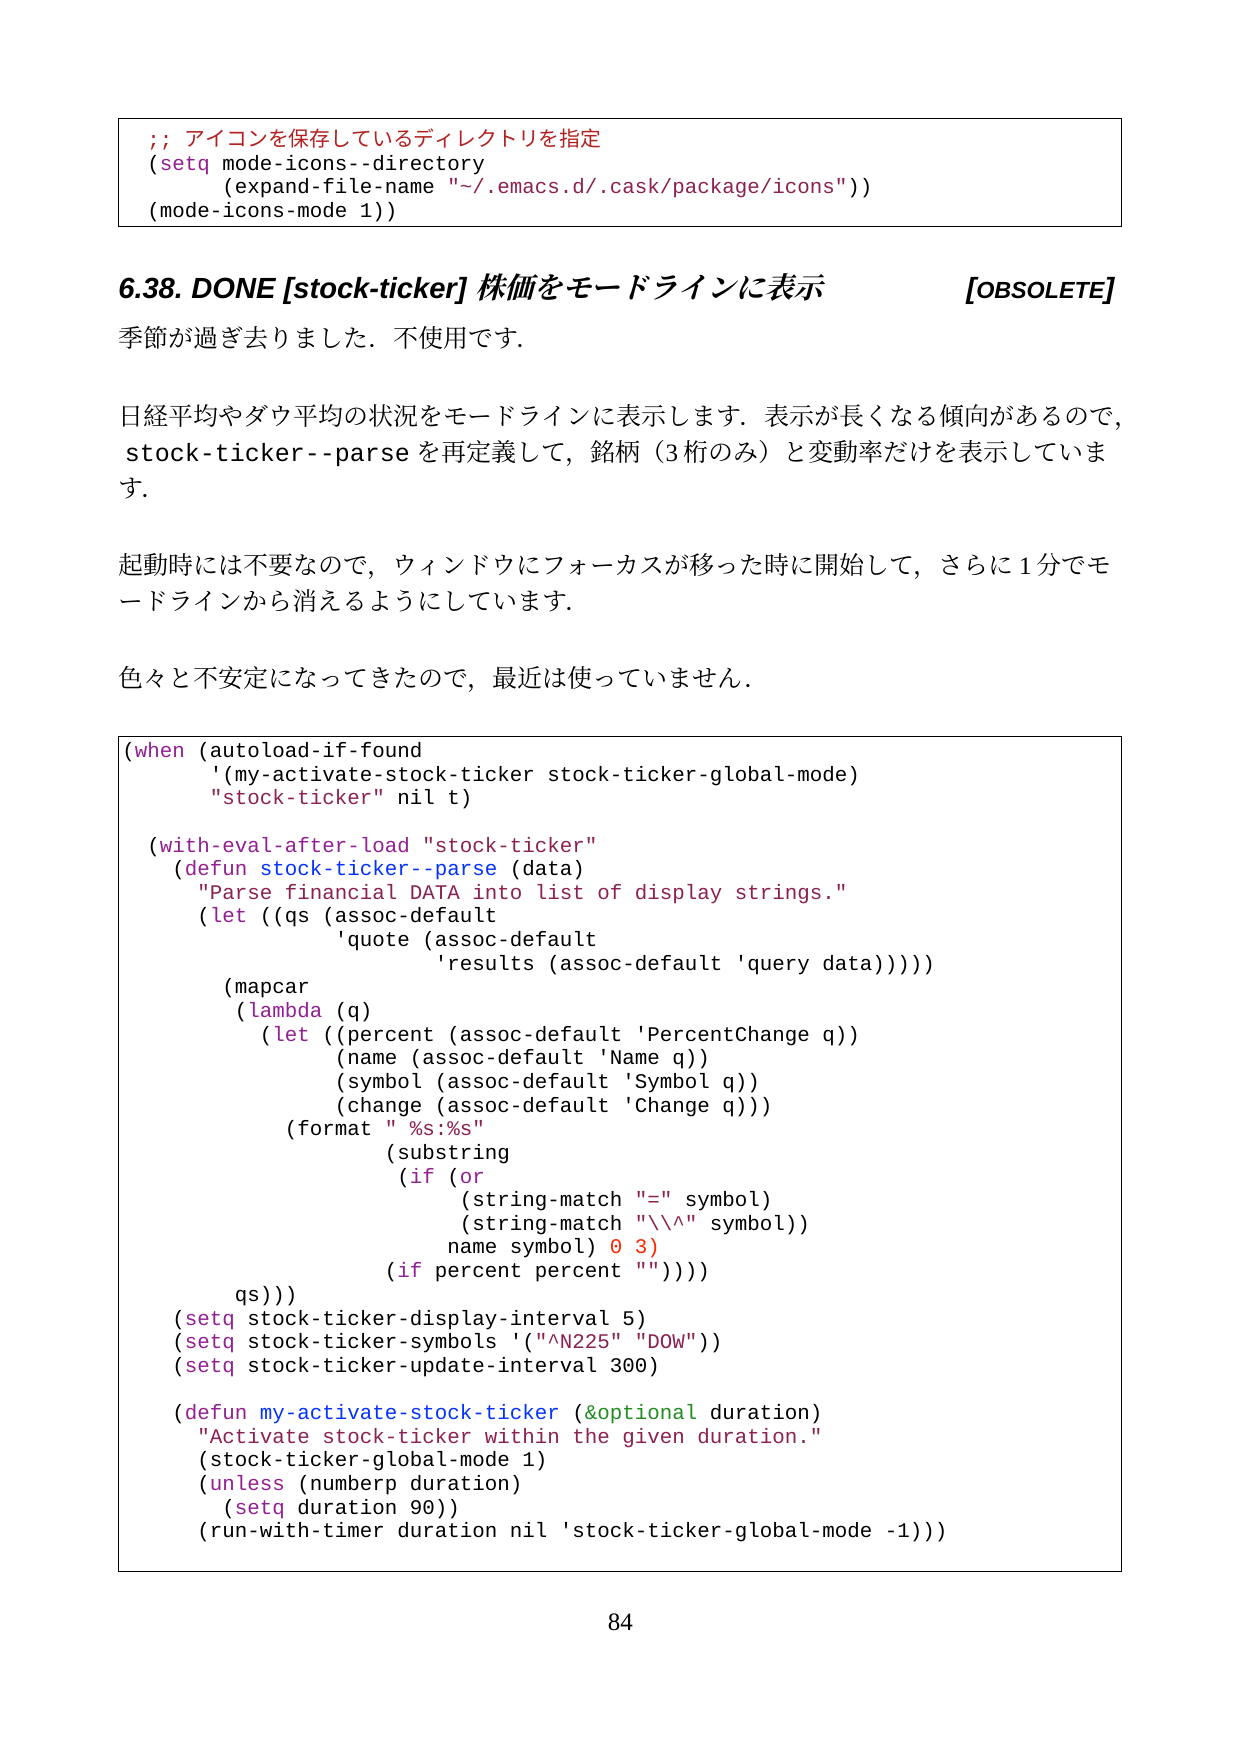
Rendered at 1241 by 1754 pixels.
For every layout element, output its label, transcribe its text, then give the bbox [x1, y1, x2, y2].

text 季節が過ぎ去りました．不使用です． [118, 319, 1122, 384]
text 色々と不安定になってきたので，最近は使っていません． [118, 659, 1122, 723]
text 'results (assoc-default 'query data))))) [119, 949, 1121, 972]
text (mode-icons-mode 1)) [119, 196, 1121, 226]
text (with-eval-after-load "stock-ticker" [119, 831, 1121, 854]
text "Parse financial DATA into list of display strings." [119, 878, 1121, 902]
text (if (or [119, 1162, 1121, 1185]
text (name (assoc-default 'Name q)) [119, 1043, 1121, 1067]
text (setq stock-ticker-symbols '("^N225" "DOW")) [119, 1327, 1121, 1351]
text qs))) [119, 1280, 1121, 1303]
text (expand-file-name "~/.emacs.d/.cask/package/icons")) [119, 172, 1121, 196]
text (setq duration 90)) [119, 1493, 1121, 1516]
text '(my-activate-stock-ticker stock-ticker-global-mode) [119, 760, 1121, 783]
text (format " %s:%s" [119, 1114, 1121, 1138]
text (if percent percent "")))) [119, 1256, 1121, 1280]
text (when (autoload-if-found [119, 737, 1121, 760]
text (defun stock-ticker--parse (data) [119, 854, 1121, 878]
text (lambda (q) [119, 996, 1121, 1020]
text (setq stock-ticker-display-interval 5) [119, 1303, 1121, 1327]
text (setq mode-icons--directory [119, 148, 1121, 172]
text (symbol (assoc-default 'Symbol q)) [119, 1067, 1121, 1091]
text (defun my-activate-stock-ticker (&optional duration) [119, 1398, 1121, 1422]
text 日経平均やダウ平均の状況をモードラインに表示します．表示が長くなる傾向があるので， stock-ticker--parse を再定義して，銘柄（3桁のみ）と変動率だけを表示しています． [118, 396, 1122, 533]
text (unless (numberp duration) [119, 1469, 1121, 1493]
text (substring [119, 1138, 1121, 1162]
text 'quote (assoc-default [119, 925, 1121, 949]
text (mapcar [119, 972, 1121, 996]
subtitle DONE [stock-ticker] 株価をモードラインに表示 [obsolete] [118, 265, 1122, 307]
text (string-match "=" symbol) [119, 1185, 1121, 1209]
text (let ((qs (assoc-default [119, 902, 1121, 925]
text name symbol) 0 3) [119, 1233, 1121, 1256]
text (run-with-timer duration nil 'stock-ticker-global-mode -1))) [119, 1516, 1121, 1540]
text "stock-ticker" nil t) [119, 783, 1121, 807]
text (setq stock-ticker-update-interval 300) [119, 1351, 1121, 1374]
text (change (assoc-default 'Change q))) [119, 1091, 1121, 1114]
text (string-match "\\^" symbol)) [119, 1209, 1121, 1233]
text 起動時には不要なので，ウィンドウにフォーカスが移った時に開始して，さらに1分でモードラインから消えるようにしています． [118, 546, 1122, 646]
text "Activate stock-ticker within the given duration." [119, 1422, 1121, 1445]
text ;; アイコンを保存しているディレクトリを指定 [119, 119, 1121, 148]
text (stock-ticker-global-mode 1) [119, 1445, 1121, 1469]
text (let ((percent (assoc-default 'PercentChange q)) [119, 1020, 1121, 1043]
